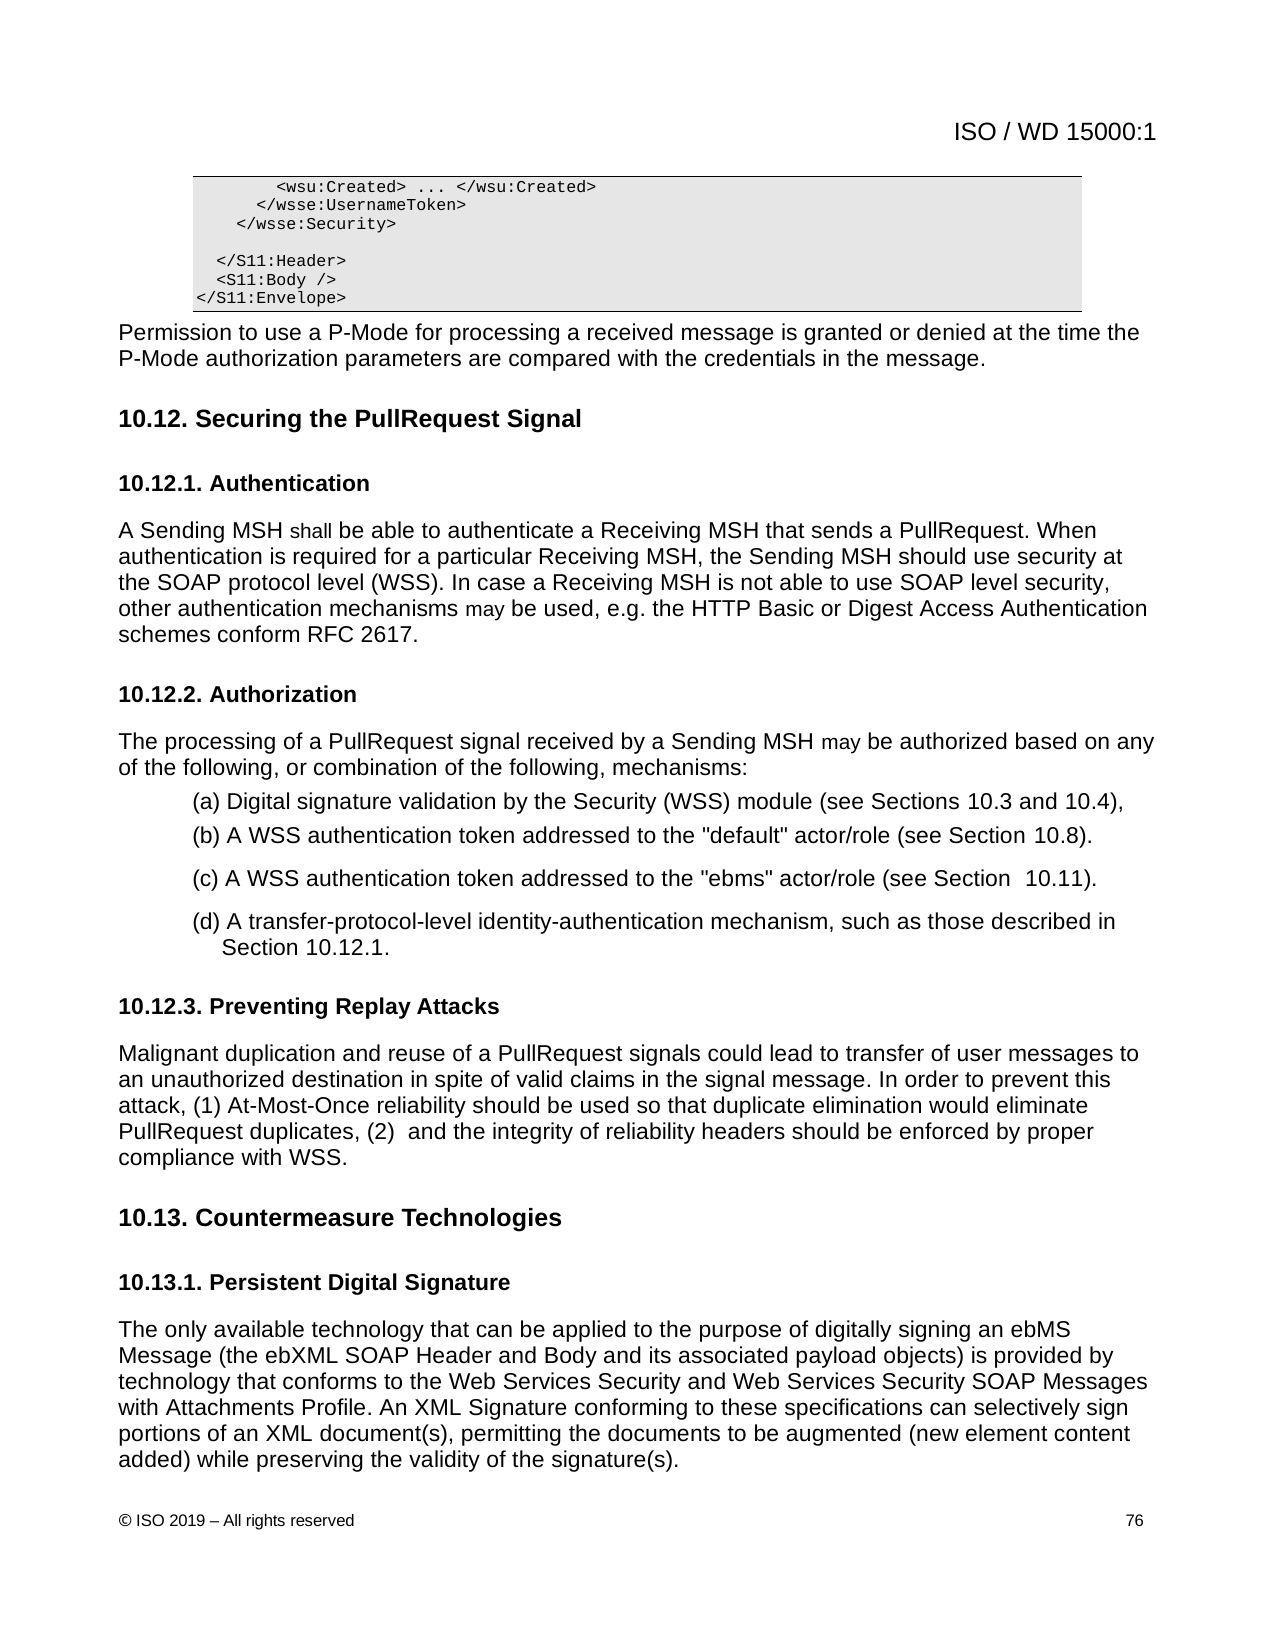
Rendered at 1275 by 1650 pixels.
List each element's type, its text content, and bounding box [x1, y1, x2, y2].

text The processing of a PullRequest signal received by a Sending MSH may be authorized based on any of the following, or combination of the following, mechanisms: [118, 728, 1157, 780]
text </wsse:Security> [193, 213, 1082, 231]
list Digital signature validation by the Security (WSS) module (see Sections 10.3 and 10.4), [192, 788, 1157, 814]
text </S11:Header> [193, 250, 1082, 268]
list A WSS authentication token addressed to the "ebms" actor/role (see Section 10.11). [192, 866, 1157, 892]
text <wsu:Created> ... </wsu:Created> [193, 177, 1082, 194]
subtitle Authentication [118, 471, 1157, 497]
list A WSS authentication token addressed to the "default" actor/role (see Section 10.8). [192, 823, 1157, 849]
text <S11:Body /> [193, 268, 1082, 287]
list A transfer-protocol-level identity-authentication mechanism, such as those described in Section 10.12.1. [192, 908, 1157, 960]
text Permission to use a P-Mode for processing a received message is granted or denied at the time the P-Mode authorization parameters are compared with the credentials in the message. [118, 320, 1157, 372]
subtitle Securing the PullRequest Signal [118, 405, 1157, 433]
subtitle Preventing Replay Attacks [118, 994, 1157, 1020]
subtitle Authorization [118, 681, 1157, 707]
text A Sending MSH shall be able to authenticate a Receiving MSH that sends a PullRequest. When authentication is required for a particular Receiving MSH, the Sending MSH should use security at the SOAP protocol level (WSS). In case a Receiving MSH is not able to use SOAP level security, other authentication mechanisms may be used, e.g. the HTTP Basic or Digest Access Authentication schemes conform RFC 2617. [118, 518, 1157, 648]
text </wsse:UsernameToken> [193, 194, 1082, 213]
text </S11:Envelope> [193, 287, 1082, 311]
subtitle Countermeasure Technologies [118, 1204, 1157, 1232]
text Malignant duplication and reuse of a PullRequest signals could lead to transfer of user messages to an unauthorized destination in spite of valid claims in the signal message. In order to prevent this attack, (1) At-Most-Once reliability should be used so that duplicate elimination would eliminate PullRequest duplicates, (2) and the integrity of reliability headers should be enforced by proper compliance with WSS. [118, 1041, 1157, 1171]
text The only available technology that can be applied to the purpose of digitally signing an ebMS Message (the ebXML SOAP Header and Body and its associated payload objects) is provided by technology that conforms to the Web Services Security and Web Services Security SOAP Messages with Attachments Profile. An XML Signature conforming to these specifications can selectively sign portions of an XML document(s), permitting the documents to be augmented (new element content added) while preserving the validity of the signature(s). [118, 1316, 1157, 1473]
subtitle Persistent Digital Signature [118, 1269, 1157, 1296]
